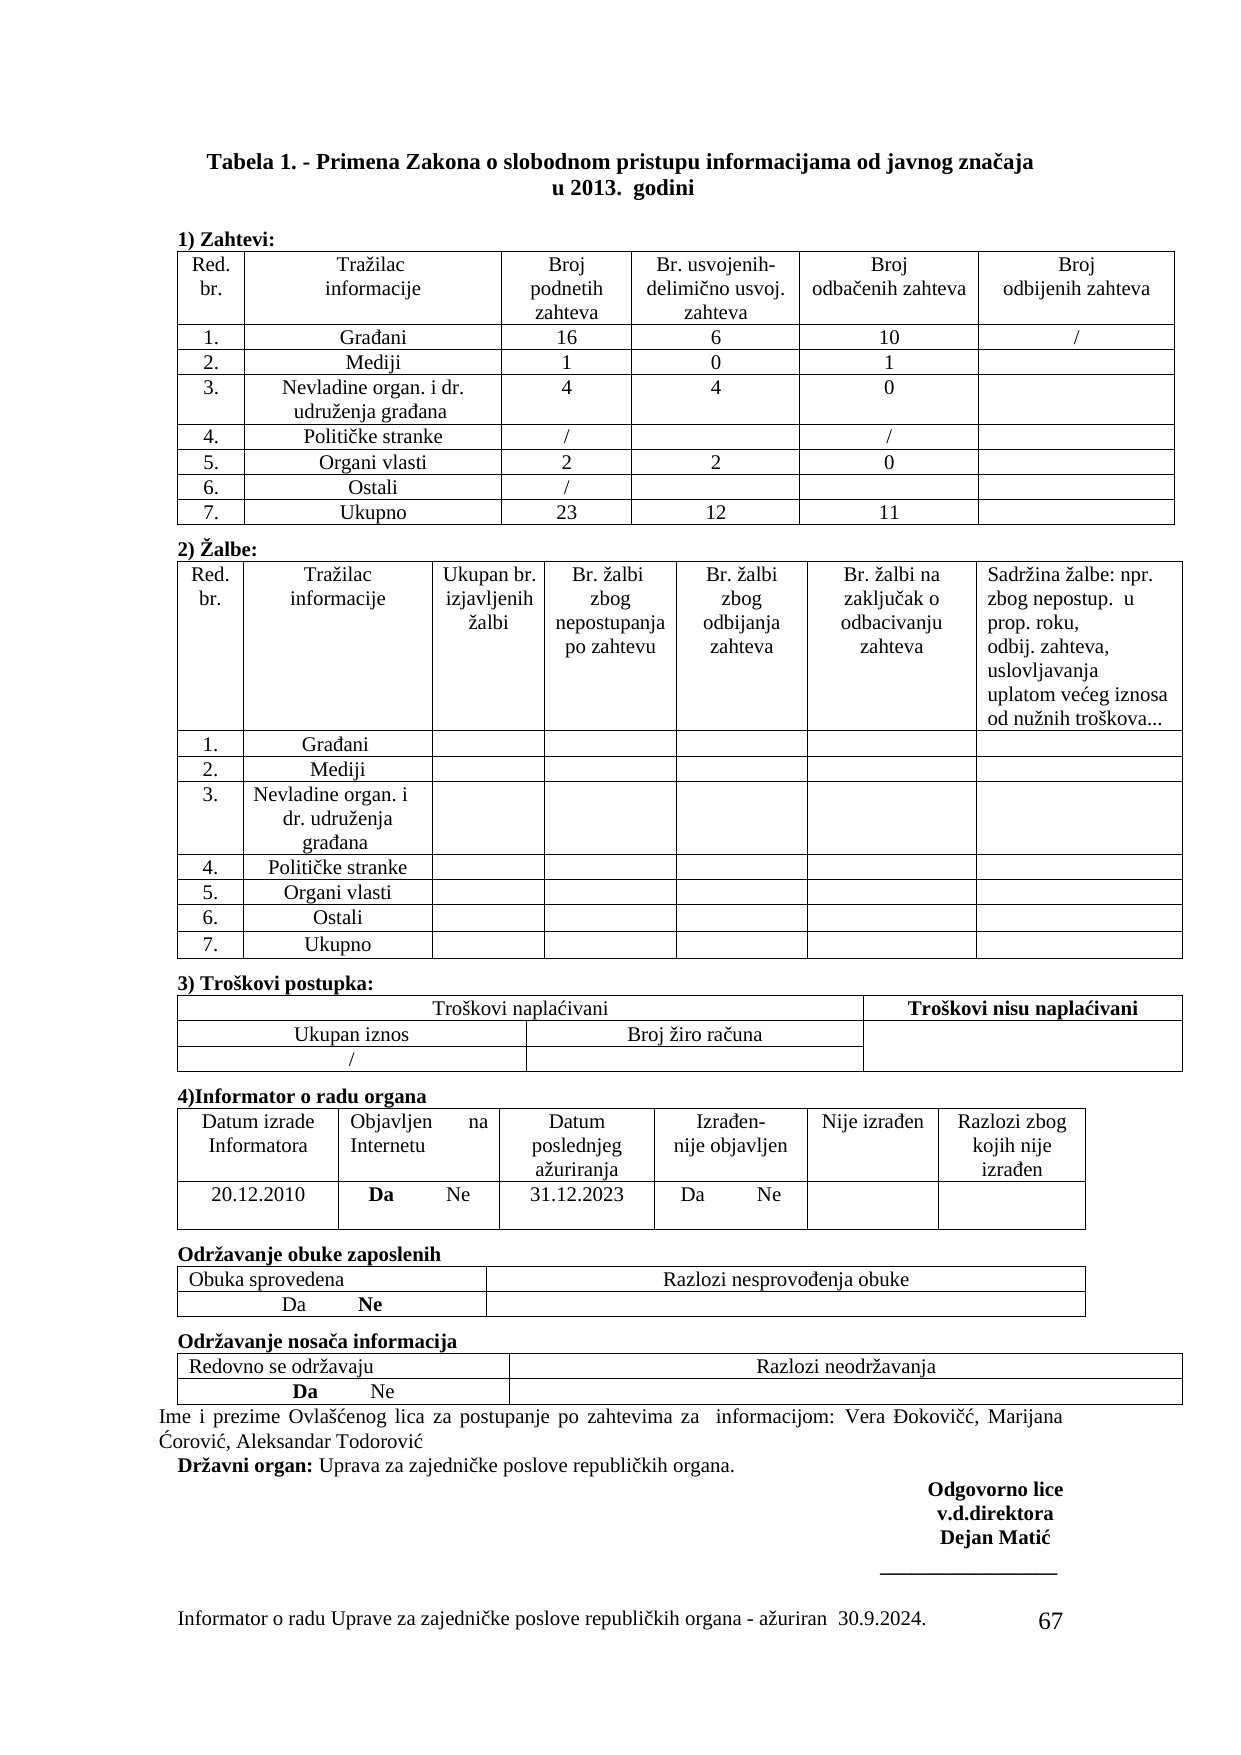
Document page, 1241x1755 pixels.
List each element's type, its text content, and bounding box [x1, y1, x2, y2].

text Tabela 1. - Primena Zakona o slobodnom pristupu informacijama od javnog značaja [177, 148, 1063, 174]
table_cell [977, 880, 1182, 904]
table_cell Da Ne [178, 1292, 486, 1316]
subtitle v.d.direktora [852, 1501, 1063, 1525]
table_cell / [502, 475, 631, 499]
subtitle Dejan Matić [852, 1525, 1063, 1549]
table_cell 1 [800, 350, 978, 374]
table_cell [545, 731, 676, 756]
table_cell Broj žiro računa [527, 1021, 863, 1046]
table_cell 16 [502, 325, 631, 349]
table_header Redovno se održavaju [178, 1354, 509, 1378]
table_cell [545, 782, 676, 854]
table_header Ukupan br. izjavlјenih žalbi [433, 562, 544, 730]
table_header Razlozi zbog kojih nije izrađen [939, 1109, 1085, 1181]
table_cell [433, 932, 544, 958]
table_cell [545, 855, 676, 879]
text Održavanje nosača informacija [177, 1329, 1063, 1353]
table_cell 4. [178, 425, 244, 448]
table_header Tražilac informacije [245, 252, 501, 324]
table_cell [979, 375, 1174, 423]
text 4)Informator o radu organa [177, 1084, 1063, 1108]
table_header Red. br. [178, 562, 243, 730]
table_cell 7. [178, 500, 244, 524]
table_header Razlozi nesprovođenja obuke [487, 1267, 1085, 1291]
table_cell [545, 880, 676, 904]
table_cell Političke stranke [245, 425, 501, 448]
table_cell [808, 932, 976, 958]
table_cell Da Ne [655, 1182, 807, 1229]
table_cell 31.12.2023 [500, 1182, 654, 1229]
table_cell [677, 880, 807, 904]
table_header Br. žalbi zbog nepostupanja po zahtevu [545, 562, 676, 730]
text Održavanje obuke zaposlenih [177, 1242, 1063, 1266]
table_cell [433, 757, 544, 781]
table_cell Ostali [244, 905, 432, 931]
table_cell [433, 855, 544, 879]
table_cell 4 [632, 375, 799, 423]
text 1) Zahtevi: [177, 227, 1063, 251]
table_cell 11 [800, 500, 978, 524]
table_cell [433, 880, 544, 904]
table_cell [979, 500, 1174, 524]
table_cell Ukupno [245, 500, 501, 524]
table_cell [808, 905, 976, 931]
table_header Broj odbačenih zahteva [800, 252, 978, 324]
table_cell 23 [502, 500, 631, 524]
table_cell [979, 475, 1174, 499]
table_cell [939, 1182, 1085, 1229]
table_cell [433, 731, 544, 756]
table_cell [800, 475, 978, 499]
table_cell / [979, 325, 1174, 349]
table_cell [545, 905, 676, 931]
table_header Troškovi naplaćivani [178, 996, 863, 1020]
table_cell [808, 782, 976, 854]
table_cell [977, 782, 1182, 854]
table_cell [632, 475, 799, 499]
table_cell 12 [632, 500, 799, 524]
table_cell Mediji [244, 757, 432, 781]
table_header Nije izrađen [808, 1109, 938, 1181]
table_header Izrađen- nije objavlјen [655, 1109, 807, 1181]
table_cell [677, 932, 807, 958]
table_cell [977, 757, 1182, 781]
table_header Br. žalbi zbog odbijanja zahteva [677, 562, 807, 730]
table_header Broj odbijenih zahteva [979, 252, 1174, 324]
table_cell [632, 425, 799, 448]
table_cell Organi vlasti [245, 450, 501, 474]
table_cell [433, 782, 544, 854]
table_cell / [502, 425, 631, 448]
table_cell 1. [178, 731, 243, 756]
table_cell / [800, 425, 978, 448]
table_cell Da Ne [178, 1379, 509, 1403]
table_cell [677, 757, 807, 781]
table_cell [677, 905, 807, 931]
table_cell Nevladine organ. i dr. udruženja građana [245, 375, 501, 423]
table_cell [545, 757, 676, 781]
table_header Sadržina žalbe: npr. zbog nepostup. u prop. roku, odbij. zahteva, uslovlјavanja uplatom većeg iznosa od nužnih troškova... [977, 562, 1182, 730]
table_cell [977, 731, 1182, 756]
table_cell 4 [502, 375, 631, 423]
table_cell [977, 932, 1182, 958]
table_cell [677, 782, 807, 854]
text Ime i prezime Ovlašćenog lica za postupanje po zahtevima za informacijom: Vera Đokovičć, Marijana Ćorović, Aleksandar Todorović [158, 1404, 1063, 1453]
table_header Troškovi nisu naplaćivani [864, 996, 1182, 1020]
table_cell 1 [502, 350, 631, 374]
table_header Datum poslednjeg ažuriranja [500, 1109, 654, 1181]
table_header Red.br. [178, 252, 244, 324]
table_cell Političke stranke [244, 855, 432, 879]
table_cell 6. [178, 905, 243, 931]
table_header Objavlјen na Internetu [339, 1109, 499, 1181]
table_cell Ukupno [244, 932, 432, 958]
table_header Br. žalbi na zaklјučak o odbacivanju zahteva [808, 562, 976, 730]
table_cell 6 [632, 325, 799, 349]
table_cell [808, 855, 976, 879]
table_cell Da Ne [339, 1182, 499, 1229]
table_cell 5. [178, 450, 244, 474]
table_cell [979, 425, 1174, 448]
table_cell [979, 350, 1174, 374]
table_cell 2 [632, 450, 799, 474]
table_cell [864, 1021, 1182, 1071]
text Državni organ: Uprava za zajedničke poslove republičkih organa. [177, 1453, 1063, 1477]
table_cell Nevladine organ. i dr. udruženja građana [244, 782, 432, 854]
table_header Tražilac informacije [244, 562, 432, 730]
table_cell / [178, 1047, 526, 1071]
table_cell Ukupan iznos [178, 1021, 526, 1046]
table_cell [977, 905, 1182, 931]
table_cell 2. [178, 757, 243, 781]
table_header Br. usvojenih- delimično usvoj. zahteva [632, 252, 799, 324]
table_header Razlozi neodržavanja [510, 1354, 1182, 1378]
table_header Datum izrade Informatora [178, 1109, 338, 1181]
table_header Broj podnetih zahteva [502, 252, 631, 324]
table_cell [677, 855, 807, 879]
table_cell [545, 932, 676, 958]
table_cell 2. [178, 350, 244, 374]
table_cell [677, 731, 807, 756]
table_cell 6. [178, 475, 244, 499]
table_cell 0 [800, 450, 978, 474]
table_cell 3. [178, 782, 243, 854]
text u 2013. godini [177, 174, 1063, 200]
table_cell [487, 1292, 1085, 1316]
table_cell [808, 880, 976, 904]
table_cell [527, 1047, 863, 1071]
table_cell [808, 731, 976, 756]
table_cell 3. [178, 375, 244, 423]
table_cell 7. [178, 932, 243, 958]
table_cell Ostali [245, 475, 501, 499]
table_cell [979, 450, 1174, 474]
table_cell [808, 1182, 938, 1229]
table_cell [977, 855, 1182, 879]
table_cell 2 [502, 450, 631, 474]
table_cell [433, 905, 544, 931]
text _________________ [177, 1549, 1063, 1578]
table_cell 5. [178, 880, 243, 904]
text Odgovorno lice [177, 1477, 1063, 1501]
table_cell [510, 1379, 1182, 1403]
table_header Obuka sprovedena [178, 1267, 486, 1291]
text 2) Žalbe: [177, 537, 1063, 561]
table_cell Mediji [245, 350, 501, 374]
table_cell Građani [244, 731, 432, 756]
table_cell 4. [178, 855, 243, 879]
table_cell Organi vlasti [244, 880, 432, 904]
table_cell 20.12.2010 [178, 1182, 338, 1229]
text 3) Troškovi postupka: [177, 971, 1063, 995]
table_cell Građani [245, 325, 501, 349]
table_cell 10 [800, 325, 978, 349]
table_cell 1. [178, 325, 244, 349]
table_cell 0 [632, 350, 799, 374]
table_cell [808, 757, 976, 781]
table_cell 0 [800, 375, 978, 423]
